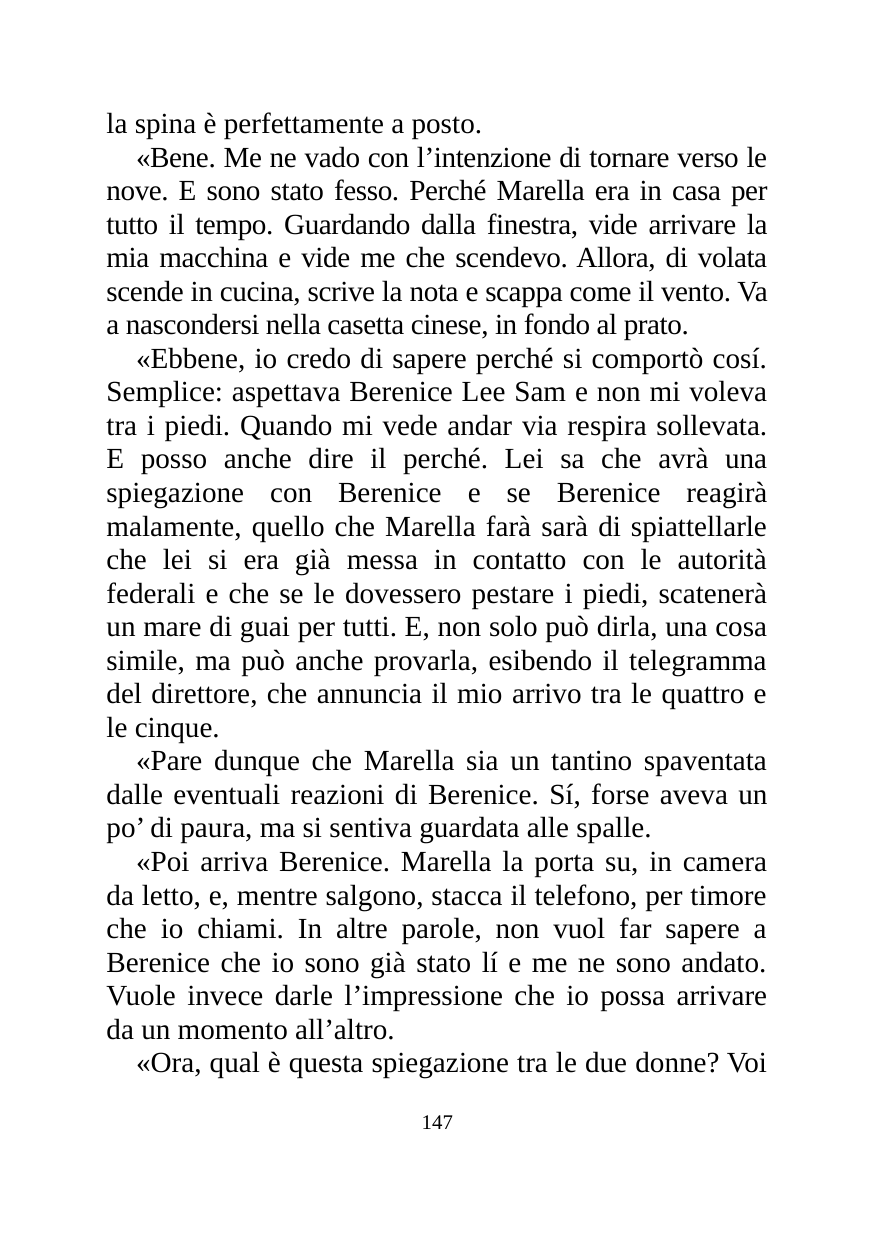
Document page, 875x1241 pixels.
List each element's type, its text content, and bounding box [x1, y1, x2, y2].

text «Poi arriva Berenice. Marella la porta su, in camera da letto, e, mentre salgono, stacca il telefono, per timore che io chiami. In altre parole, non vuol far sapere a Berenice che io sono già stato lí e me ne sono andato. Vuole invece darle l’impressione che io possa arrivare da un momento all’altro. [106, 844, 768, 1045]
text la spina è perfettamente a posto. [106, 106, 768, 140]
text «Pare dunque che Marella sia un tantino spaventata dalle eventuali reazioni di Berenice. Sí, forse aveva un po’ di paura, ma si sentiva guardata alle spalle. [106, 743, 768, 844]
text «Ora, qual è questa spiegazione tra le due donne? Voi [106, 1045, 768, 1079]
text «Bene. Me ne vado con l’intenzione di tornare verso le nove. E sono stato fesso. Perché Marella era in casa per tutto il tempo. Guardando dalla finestra, vide arrivare la mia macchina e vide me che scendevo. Allora, di volata scende in cucina, scrive la nota e scappa come il vento. Va a nascondersi nella casetta cinese, in fondo al prato. [106, 140, 768, 341]
text «Ebbene, io credo di sapere perché si comportò cosí. Semplice: aspettava Berenice Lee Sam e non mi voleva tra i piedi. Quando mi vede andar via respira sollevata. E posso anche dire il perché. Lei sa che avrà una spiegazione con Berenice e se Berenice reagirà malamente, quello che Marella farà sarà di spiattellarle che lei si era già messa in contatto con le autorità federali e che se le dovessero pestare i piedi, scatenerà un mare di guai per tutti. E, non solo può dirla, una cosa simile, ma può anche provarla, esibendo il telegramma del direttore, che annuncia il mio arrivo tra le quattro e le cinque. [106, 341, 768, 743]
